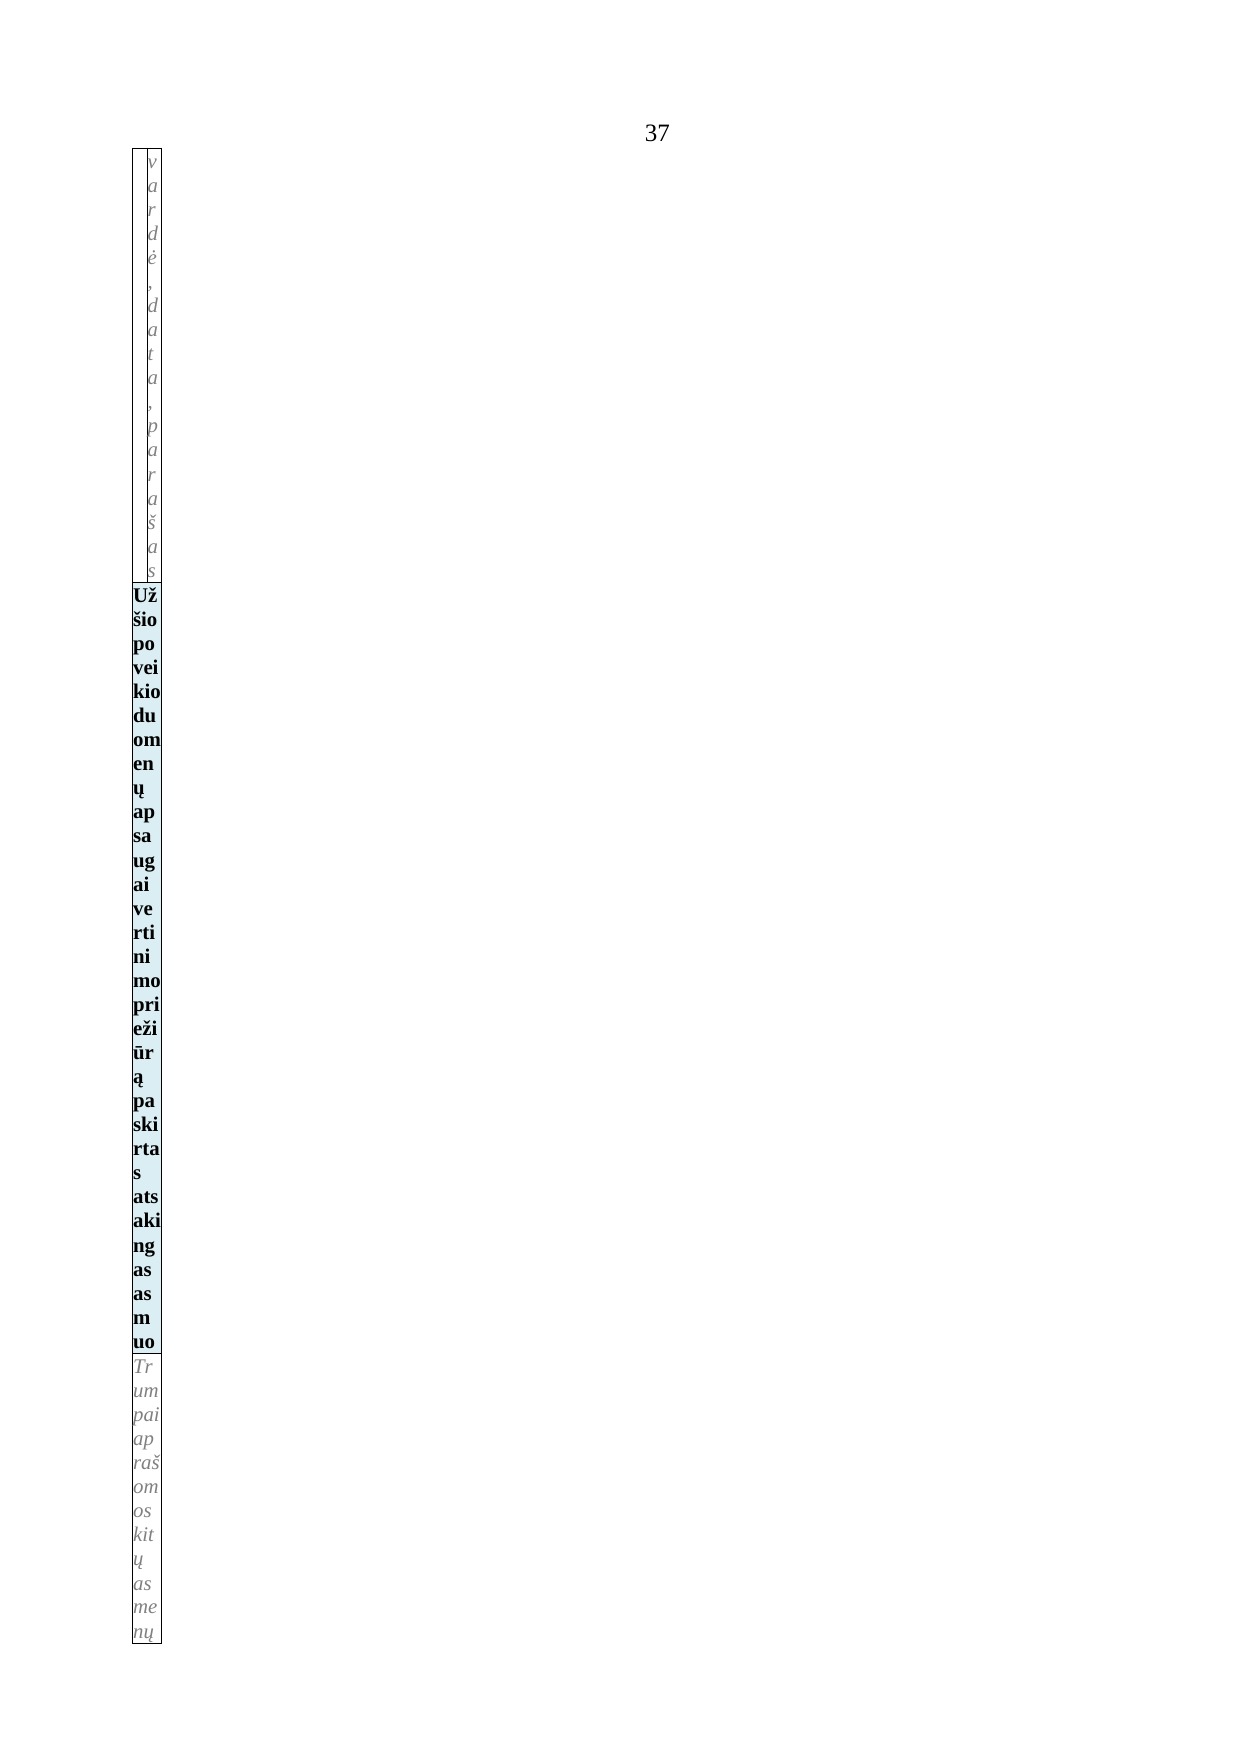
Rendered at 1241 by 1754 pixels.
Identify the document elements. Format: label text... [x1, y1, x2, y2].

table_cell vardė, data, parašas [148, 149, 161, 582]
table_cell Už šio poveikio duomenų apsaugai vertinimo priežiūrą paskirtas atsakingas asmuo [133, 583, 161, 1353]
table_cell [133, 149, 147, 582]
table_cell Trumpai aprašomos kitų asmenų [133, 1354, 161, 1643]
